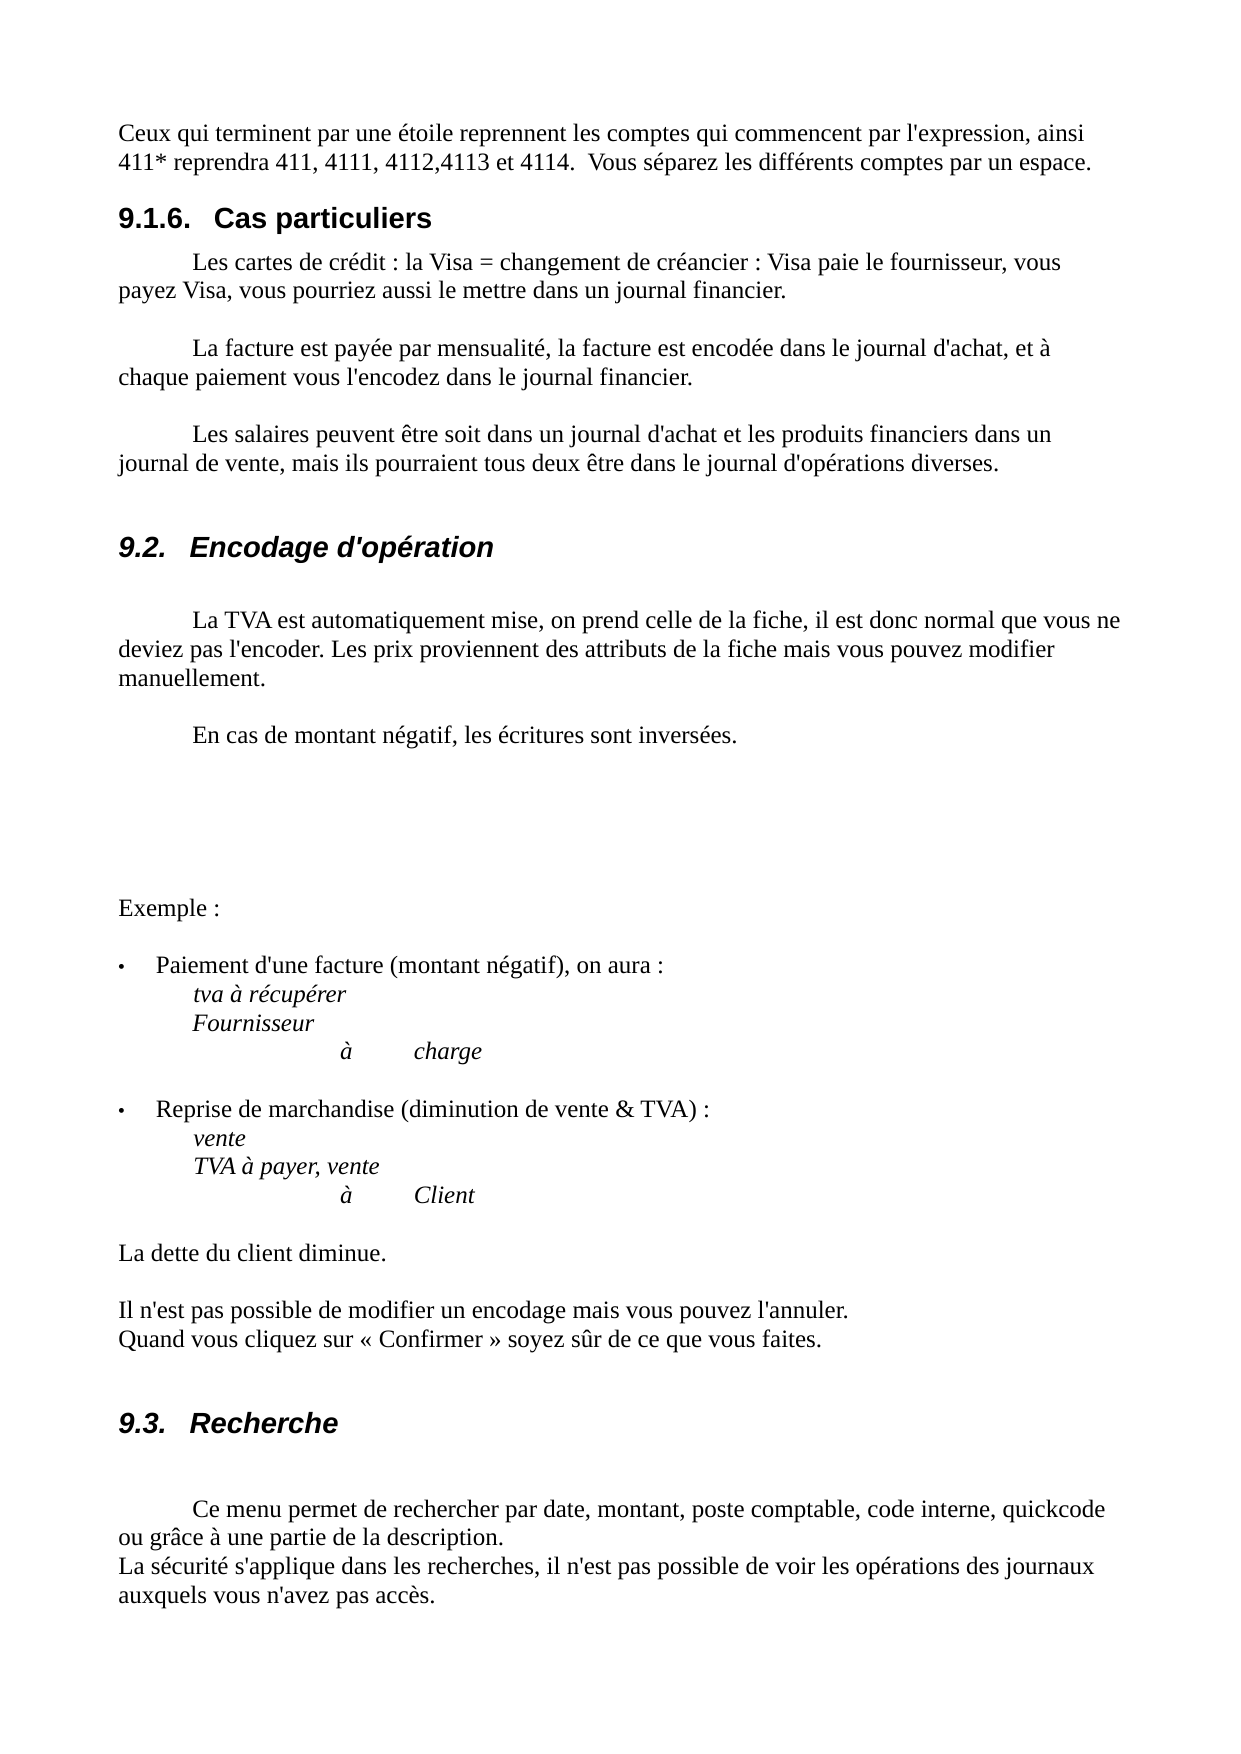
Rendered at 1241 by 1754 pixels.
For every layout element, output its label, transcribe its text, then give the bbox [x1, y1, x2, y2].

text En cas de montant négatif, les écritures sont inversées. [118, 720, 1122, 749]
text La TVA est automatiquement mise, on prend celle de la fiche, il est donc normal que vous ne deviez pas l'encoder. Les prix proviennent des attributs de la fiche mais vous pouvez modifier manuellement. [118, 605, 1122, 691]
list Reprise de marchandise (diminution de vente & TVA) : [118, 1094, 1122, 1123]
list TVA à payer, vente [156, 1151, 1122, 1180]
subtitle Recherche [118, 1406, 1122, 1440]
text Les salaires peuvent être soit dans un journal d'achat et les produits financiers dans un journal de vente, mais ils pourraient tous deux être dans le journal d'opérations diverses. [118, 419, 1122, 477]
text Fournisseur [118, 1008, 1122, 1036]
text à Client [118, 1180, 1122, 1209]
text Ceux qui terminent par une étoile reprennent les comptes qui commencent par l'expression, ainsi 411* reprendra 411, 4111, 4112,4113 et 4114. Vous séparez les différents comptes par un espace. [118, 118, 1122, 176]
list vente [118, 1123, 1122, 1151]
subtitle Encodage d'opération [118, 530, 1122, 564]
list tva à récupérer [156, 979, 1122, 1008]
text La facture est payée par mensualité, la facture est encodée dans le journal d'achat, et à chaque paiement vous l'encodez dans le journal financier. [118, 333, 1122, 390]
subtitle Cas particuliers [118, 201, 1122, 234]
text La dette du client diminue. [118, 1238, 1122, 1266]
list à charge [118, 1036, 1122, 1065]
text Ce menu permet de rechercher par date, montant, poste comptable, code interne, quickcode ou grâce à une partie de la description. [118, 1494, 1122, 1551]
list Paiement d'une facture (montant négatif), on aura : [118, 950, 1122, 979]
text Quand vous cliquez sur « Confirmer » soyez sûr de ce que vous faites. [118, 1324, 1122, 1353]
text Il n'est pas possible de modifier un encodage mais vous pouvez l'annuler. [118, 1295, 1122, 1324]
text Les cartes de crédit : la Visa = changement de créancier : Visa paie le fournisseur, vous payez Visa, vous pourriez aussi le mettre dans un journal financier. [118, 247, 1122, 304]
text La sécurité s'applique dans les recherches, il n'est pas possible de voir les opérations des journaux auxquels vous n'avez pas accès. [118, 1551, 1122, 1609]
text Exemple : [118, 893, 1122, 921]
